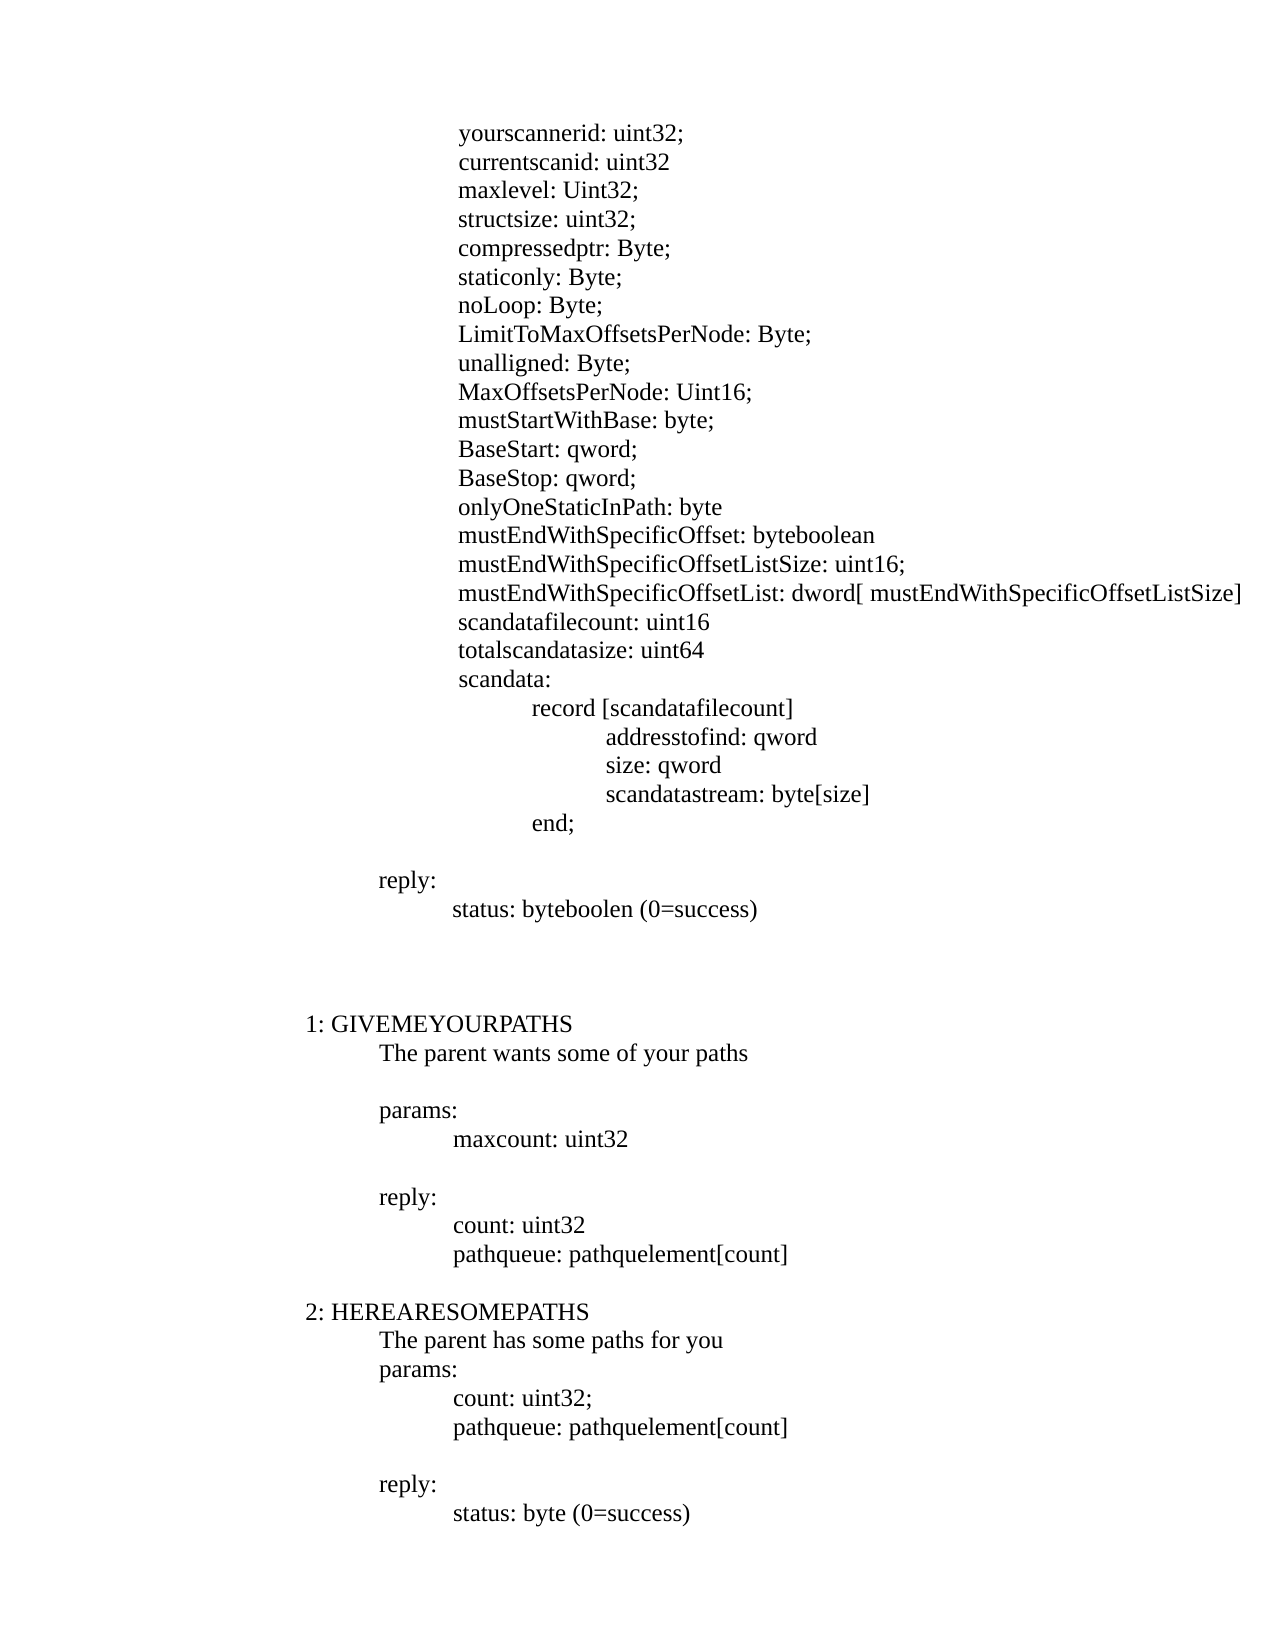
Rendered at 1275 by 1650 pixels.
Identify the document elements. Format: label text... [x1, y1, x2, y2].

text mustEndWithSpecificOffsetList: dword[ mustEndWithSpecificOffsetListSize] [458, 578, 1275, 607]
text reply: [83, 866, 1275, 894]
text yourscannerid: uint32; [83, 118, 1275, 147]
text params: [231, 1096, 1275, 1124]
text status: byteboolen (0=success) [83, 894, 1275, 923]
text reply: [231, 1469, 1275, 1498]
text LimitToMaxOffsetsPerNode: Byte; [458, 319, 1275, 348]
text The parent wants some of your paths [231, 1038, 1275, 1067]
text scandatastream: byte[size] [458, 779, 1275, 808]
text pathqueue: pathquelement[count] [231, 1239, 1275, 1268]
text unalligned: Byte; [458, 348, 1275, 377]
text maxcount: uint32 [231, 1124, 1275, 1153]
text count: uint32 [231, 1211, 1275, 1239]
text compressedptr: Byte; [458, 233, 1275, 262]
text addresstofind: qword [458, 722, 1275, 751]
text mustEndWithSpecificOffsetListSize: uint16; [458, 549, 1275, 578]
text mustEndWithSpecificOffset: byteboolean [458, 521, 1275, 549]
text BaseStart: qword; [458, 434, 1275, 463]
text currentscanid: uint32 [83, 147, 1275, 176]
text pathqueue: pathquelement[count] [231, 1412, 1275, 1441]
text record [scandatafilecount] [458, 693, 1275, 722]
text staticonly: Byte; [458, 262, 1275, 291]
text onlyOneStaticInPath: byte [458, 492, 1275, 521]
text size: qword [458, 751, 1275, 779]
text status: byte (0=success) [231, 1498, 1275, 1527]
text totalscandatasize: uint64 [458, 636, 1275, 664]
text count: uint32; [231, 1383, 1275, 1412]
text 2: HEREARESOMEPATHS [231, 1297, 1275, 1326]
text mustStartWithBase: byte; [458, 406, 1275, 434]
text BaseStop: qword; [458, 463, 1275, 492]
text maxlevel: Uint32; [458, 176, 1275, 204]
text end; [458, 808, 1275, 837]
text MaxOffsetsPerNode: Uint16; [458, 377, 1275, 406]
text params: [231, 1354, 1275, 1383]
text noLoop: Byte; [458, 291, 1275, 319]
text 1: GIVEMEYOURPATHS [231, 1009, 1275, 1038]
text reply: [231, 1182, 1275, 1211]
text scandatafilecount: uint16 [458, 607, 1275, 636]
text structsize: uint32; [458, 204, 1275, 233]
text scandata: [83, 664, 1275, 693]
text The parent has some paths for you [231, 1326, 1275, 1354]
